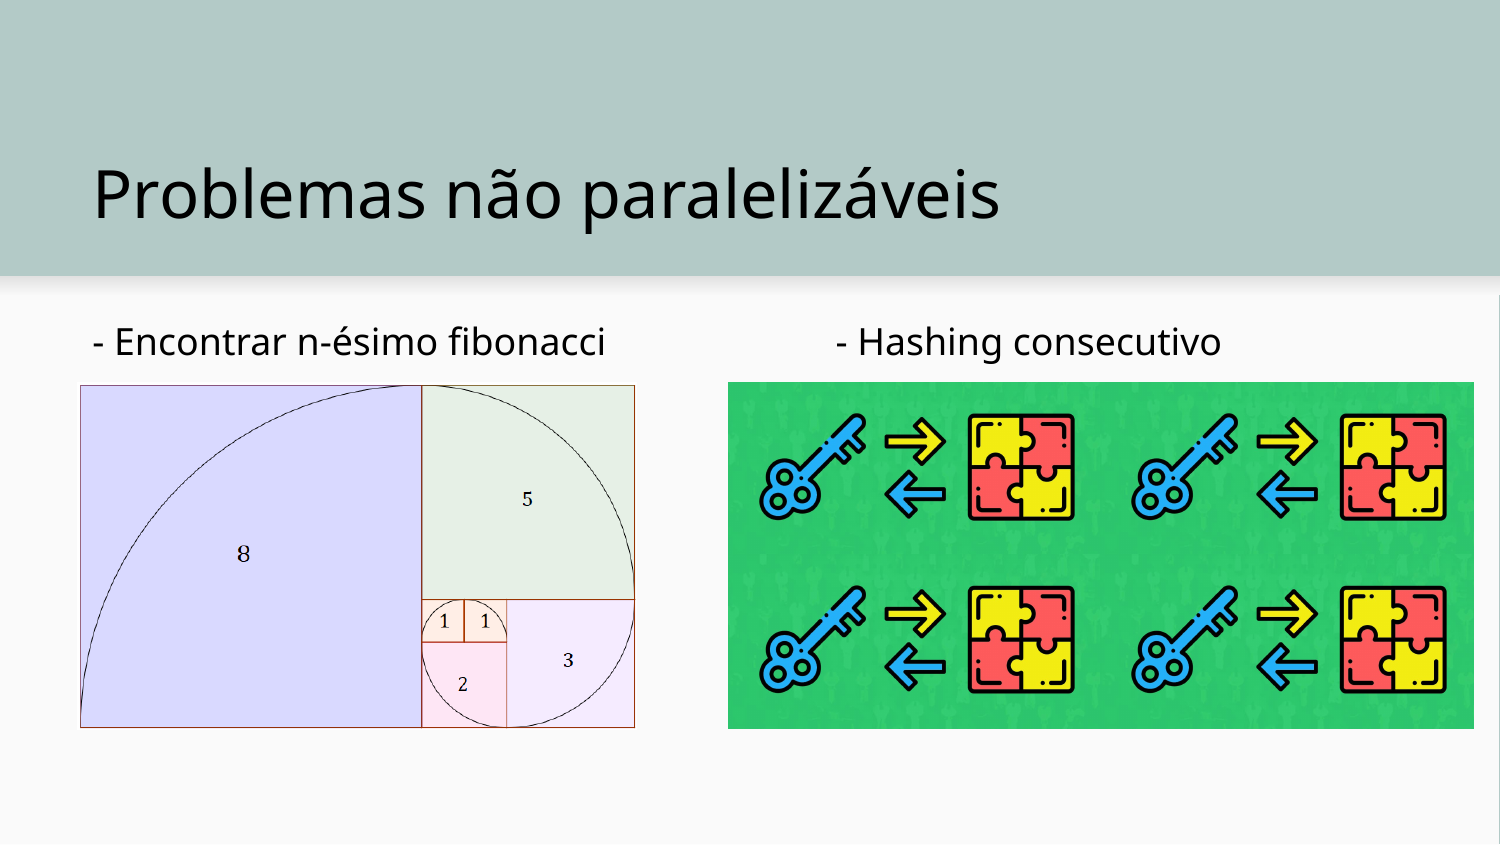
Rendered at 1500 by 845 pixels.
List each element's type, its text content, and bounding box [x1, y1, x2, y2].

picture [728, 382, 1474, 729]
list - Hashing consecutivo [820, 303, 1427, 382]
picture [77, 382, 637, 730]
title Problemas não paralelizáveis [77, 121, 1427, 248]
list - Encontrar n-ésimo fibonacci [77, 303, 683, 693]
